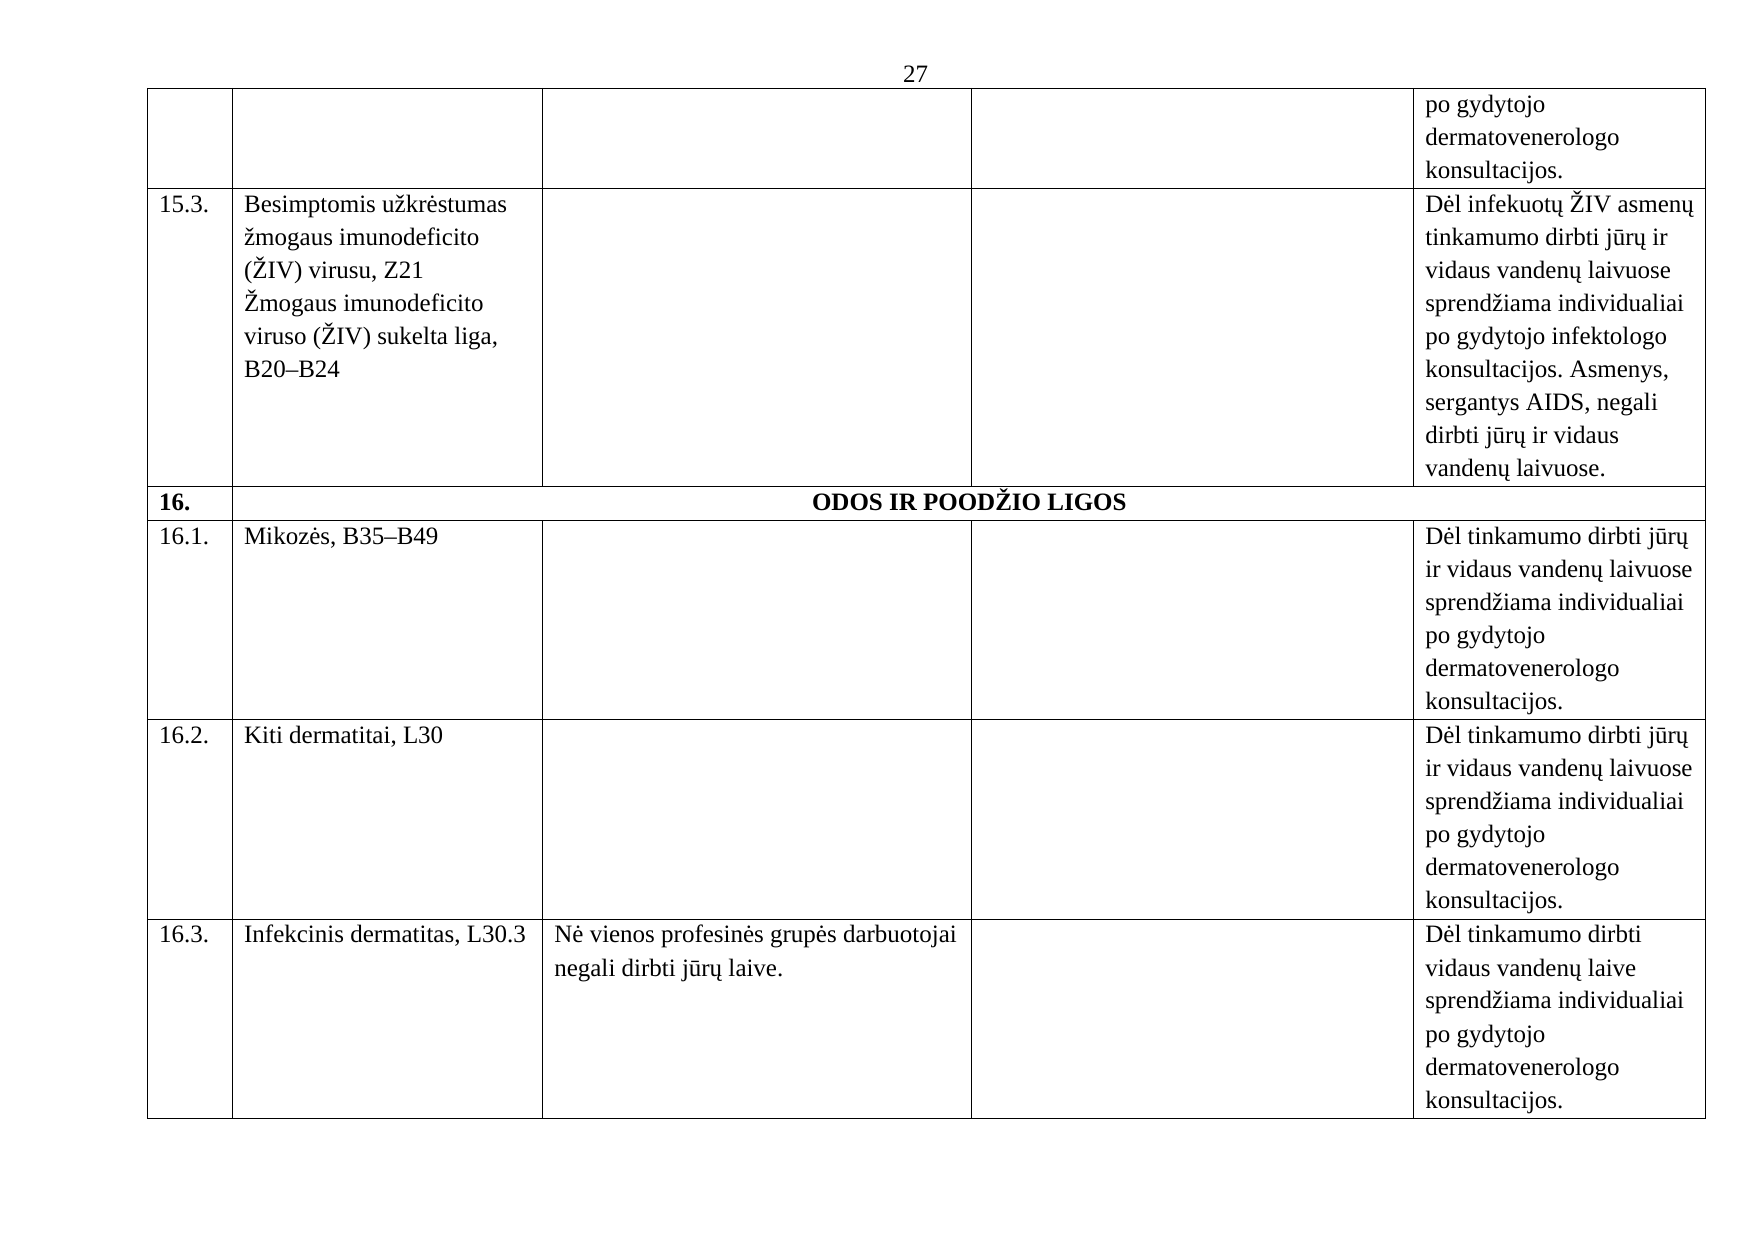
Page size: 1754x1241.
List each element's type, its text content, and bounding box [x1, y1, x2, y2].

table_cell [233, 89, 542, 188]
table_cell ODOS IR POODŽIO LIGOS [233, 487, 1705, 520]
table_cell Infekcinis dermatitas, L30.3 [233, 920, 542, 1118]
table_cell [972, 920, 1413, 1118]
table_cell Nė vienos profesinės grupės darbuotojai negali dirbti jūrų laive. [543, 920, 971, 1118]
table_cell [972, 89, 1413, 188]
table_cell 15.3. [148, 189, 232, 486]
table_cell [543, 720, 971, 918]
table_cell [543, 521, 971, 719]
table_cell [543, 89, 971, 188]
table_cell [972, 189, 1413, 486]
table_cell 16.1. [148, 521, 232, 719]
table_cell Kiti dermatitai, L30 [233, 720, 542, 918]
table_cell 16.3. [148, 920, 232, 1118]
table_cell Besimptomis užkrėstumas žmogaus imunodeficito (ŽIV) virusu, Z21 Žmogaus imunodeficito viruso (ŽIV) sukelta liga, B20–B24 [233, 189, 542, 486]
table_cell po gydytojo dermatovenerologo konsultacijos. [1414, 89, 1705, 188]
table_cell Mikozės, B35–B49 [233, 521, 542, 719]
table_cell Dėl tinkamumo dirbti jūrų ir vidaus vandenų laivuose sprendžiama individualiai po gydytojo dermatovenerologo konsultacijos. [1414, 720, 1705, 918]
table_cell [972, 521, 1413, 719]
table_cell [543, 189, 971, 486]
table_cell Dėl tinkamumo dirbti jūrų ir vidaus vandenų laivuose sprendžiama individualiai po gydytojo dermatovenerologo konsultacijos. [1414, 521, 1705, 719]
table_cell 16. [148, 487, 232, 520]
table_cell Dėl infekuotų ŽIV asmenų tinkamumo dirbti jūrų ir vidaus vandenų laivuose sprendžiama individualiai po gydytojo infektologo konsultacijos. Asmenys, sergantys AIDS, negali dirbti jūrų ir vidaus vandenų laivuose. [1414, 189, 1705, 486]
table_cell [972, 720, 1413, 918]
table_cell Dėl tinkamumo dirbti vidaus vandenų laive sprendžiama individualiai po gydytojo dermatovenerologo konsultacijos. [1414, 920, 1705, 1118]
table_cell 16.2. [148, 720, 232, 918]
table_cell [148, 89, 232, 188]
